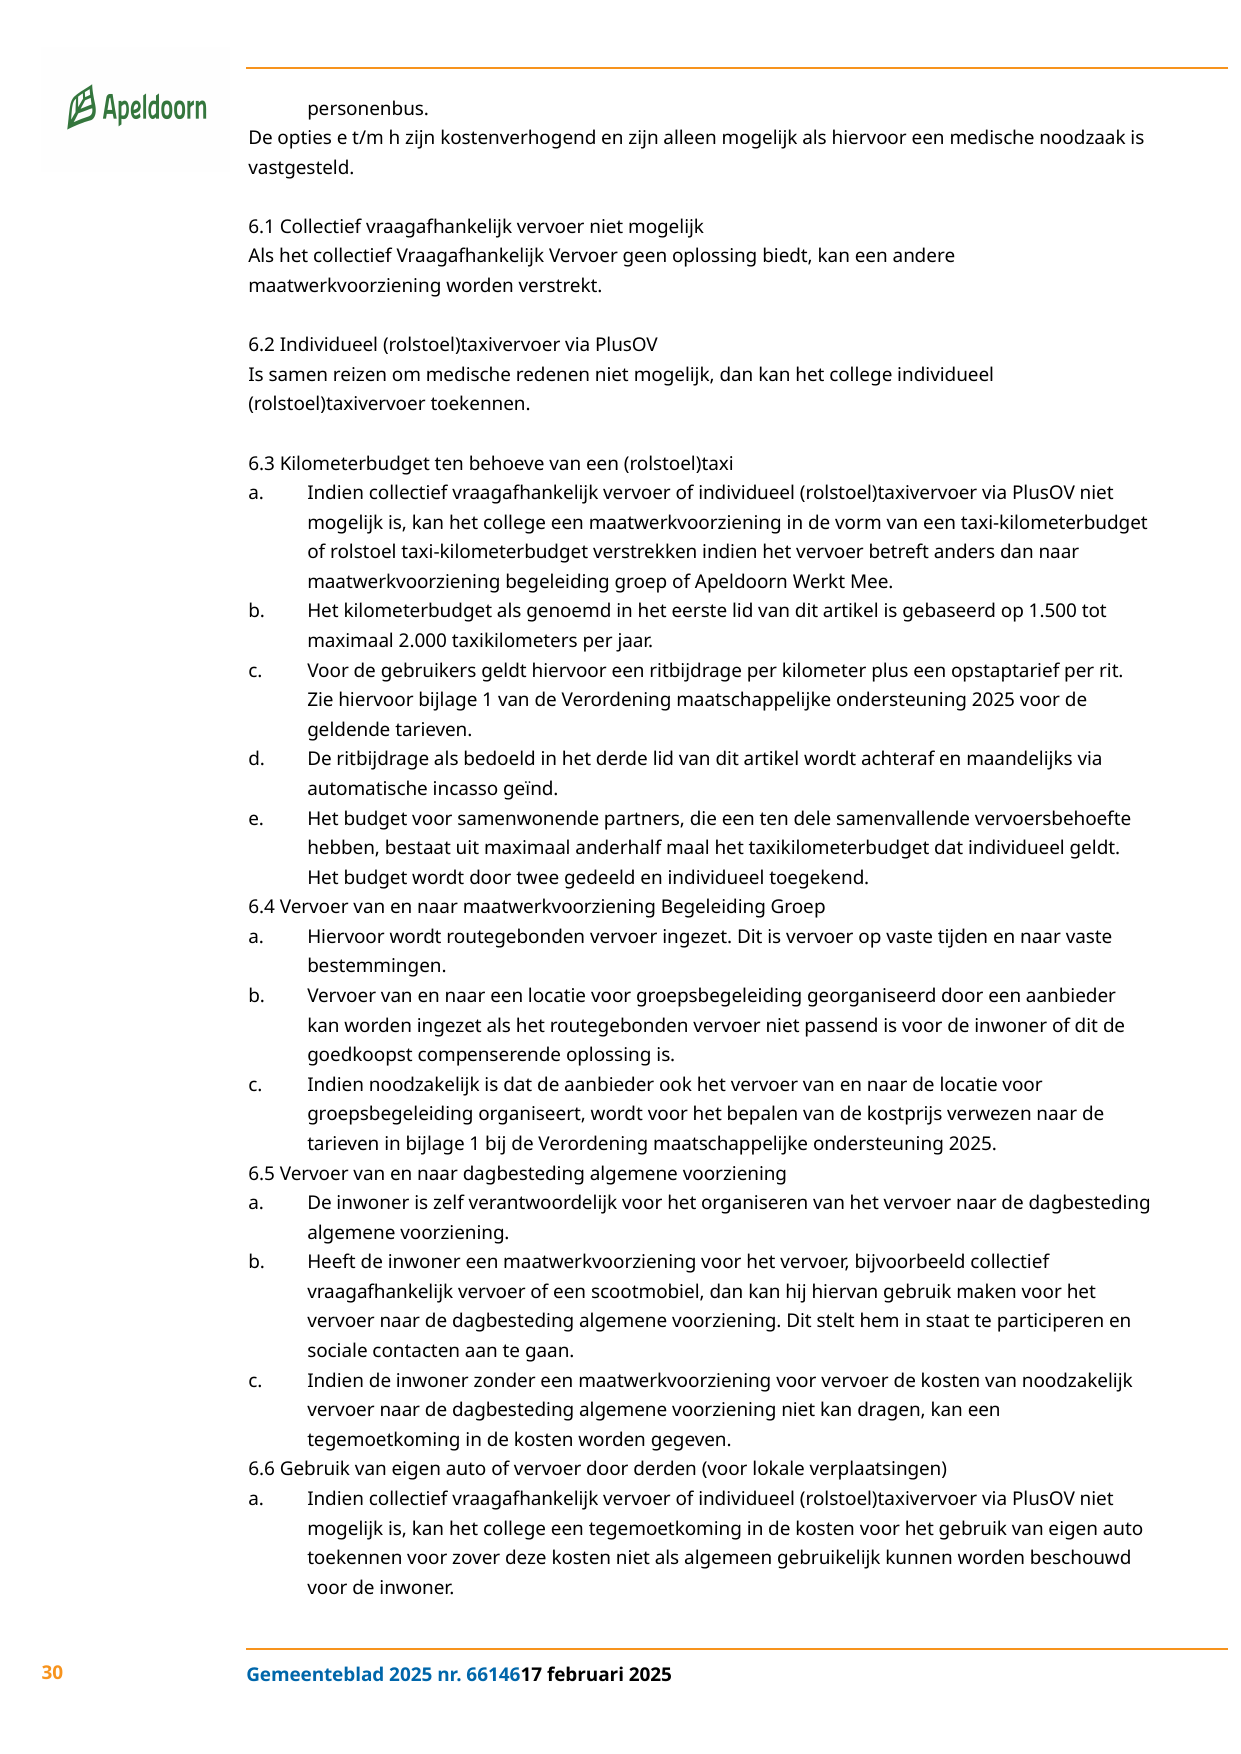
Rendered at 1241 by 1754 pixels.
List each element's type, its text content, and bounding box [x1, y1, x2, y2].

list Heeft de inwoner een maatwerkvoorziening voor het vervoer, bijvoorbeeld collectief vraagafhankelijk vervoer of een scootmobiel, dan kan hij hiervan gebruik maken voor het vervoer naar de dagbesteding algemene voorziening. Dit stelt hem in staat te participeren en sociale contacten aan te gaan. [248, 1248, 1152, 1363]
list Voor de gebruikers geldt hiervoor een ritbijdrage per kilometer plus een opstaptarief per rit. Zie hiervoor bijlage 1 van de Verordening maatschappelijke ondersteuning 2025 voor de geldende tarieven. [248, 657, 1152, 742]
text De opties e t/m h zijn kostenverhogend en zijn alleen mogelijk als hiervoor een medische noodzaak is vastgesteld. [248, 124, 1152, 180]
list Het kilometerbudget als genoemd in het eerste lid van dit artikel is gebaseerd op 1.500 tot maximaal 2.000 taxikilometers per jaar. [248, 598, 1152, 653]
list De ritbijdrage als bedoeld in het derde lid van dit artikel wordt achteraf en maandelijks via automatische incasso geïnd. [248, 746, 1152, 801]
list Hiervoor wordt routegebonden vervoer ingezet. Dit is vervoer op vaste tijden en naar vaste bestemmingen. [248, 923, 1152, 978]
list Indien collectief vraagafhankelijk vervoer of individueel (rolstoel)taxivervoer via PlusOV niet mogelijk is, kan het college een tegemoetkoming in de kosten voor het gebruik van eigen auto toekennen voor zover deze kosten niet als algemeen gebruikelijk kunnen worden beschouwd voor de inwoner. [248, 1485, 1152, 1600]
text 6.3 Kilometerbudget ten behoeve van een (rolstoel)taxi [248, 450, 1152, 476]
list Indien noodzakelijk is dat de aanbieder ook het vervoer van en naar de locatie voor groepsbegeleiding organiseert, wordt voor het bepalen van de kostprijs verwezen naar de tarieven in bijlage 1 bij de Verordening maatschappelijke ondersteuning 2025. [248, 1071, 1152, 1156]
text 6.2 Individueel (rolstoel)taxivervoer via PlusOV [248, 331, 1152, 357]
list Het budget voor samenwonende partners, die een ten dele samenvallende vervoersbehoefte hebben, bestaat uit maximaal anderhalf maal het taxikilometerbudget dat individueel geldt. Het budget wordt door twee gedeeld en individueel toegekend. [248, 805, 1152, 890]
list Indien de inwoner zonder een maatwerkvoorziening voor vervoer de kosten van noodzakelijk vervoer naar de dagbesteding algemene voorziening niet kan dragen, kan een tegemoetkoming in de kosten worden gegeven. [248, 1367, 1152, 1452]
picture [41, 47, 231, 172]
text Is samen reizen om medische redenen niet mogelijk, dan kan het college individueel (rolstoel)taxivervoer toekennen. [248, 361, 1152, 416]
text 6.4 Vervoer van en naar maatwerkvoorziening Begeleiding Groep [248, 893, 1152, 919]
list Indien collectief vraagafhankelijk vervoer of individueel (rolstoel)taxivervoer via PlusOV niet mogelijk is, kan het college een maatwerkvoorziening in de vorm van een taxi-kilometerbudget of rolstoel taxi-kilometerbudget verstrekken indien het vervoer betreft anders dan naar maatwerkvoorziening begeleiding groep of Apeldoorn Werkt Mee. [248, 479, 1152, 594]
list Vervoer van en naar een locatie voor groepsbegeleiding georganiseerd door een aanbieder kan worden ingezet als het routegebonden vervoer niet passend is voor de inwoner of dit de goedkoopst compenserende oplossing is. [248, 982, 1152, 1067]
text Als het collectief Vraagafhankelijk Vervoer geen oplossing biedt, kan een andere maatwerkvoorziening worden verstrekt. [248, 243, 1152, 298]
text 6.5 Vervoer van en naar dagbesteding algemene voorziening [248, 1160, 1152, 1186]
text 6.1 Collectief vraagafhankelijk vervoer niet mogelijk [248, 213, 1152, 239]
list personenbus. [248, 95, 1152, 121]
text 6.6 Gebruik van eigen auto of vervoer door derden (voor lokale verplaatsingen) [248, 1456, 1152, 1481]
list De inwoner is zelf verantwoordelijk voor het organiseren van het vervoer naar de dagbesteding algemene voorziening. [248, 1189, 1152, 1245]
